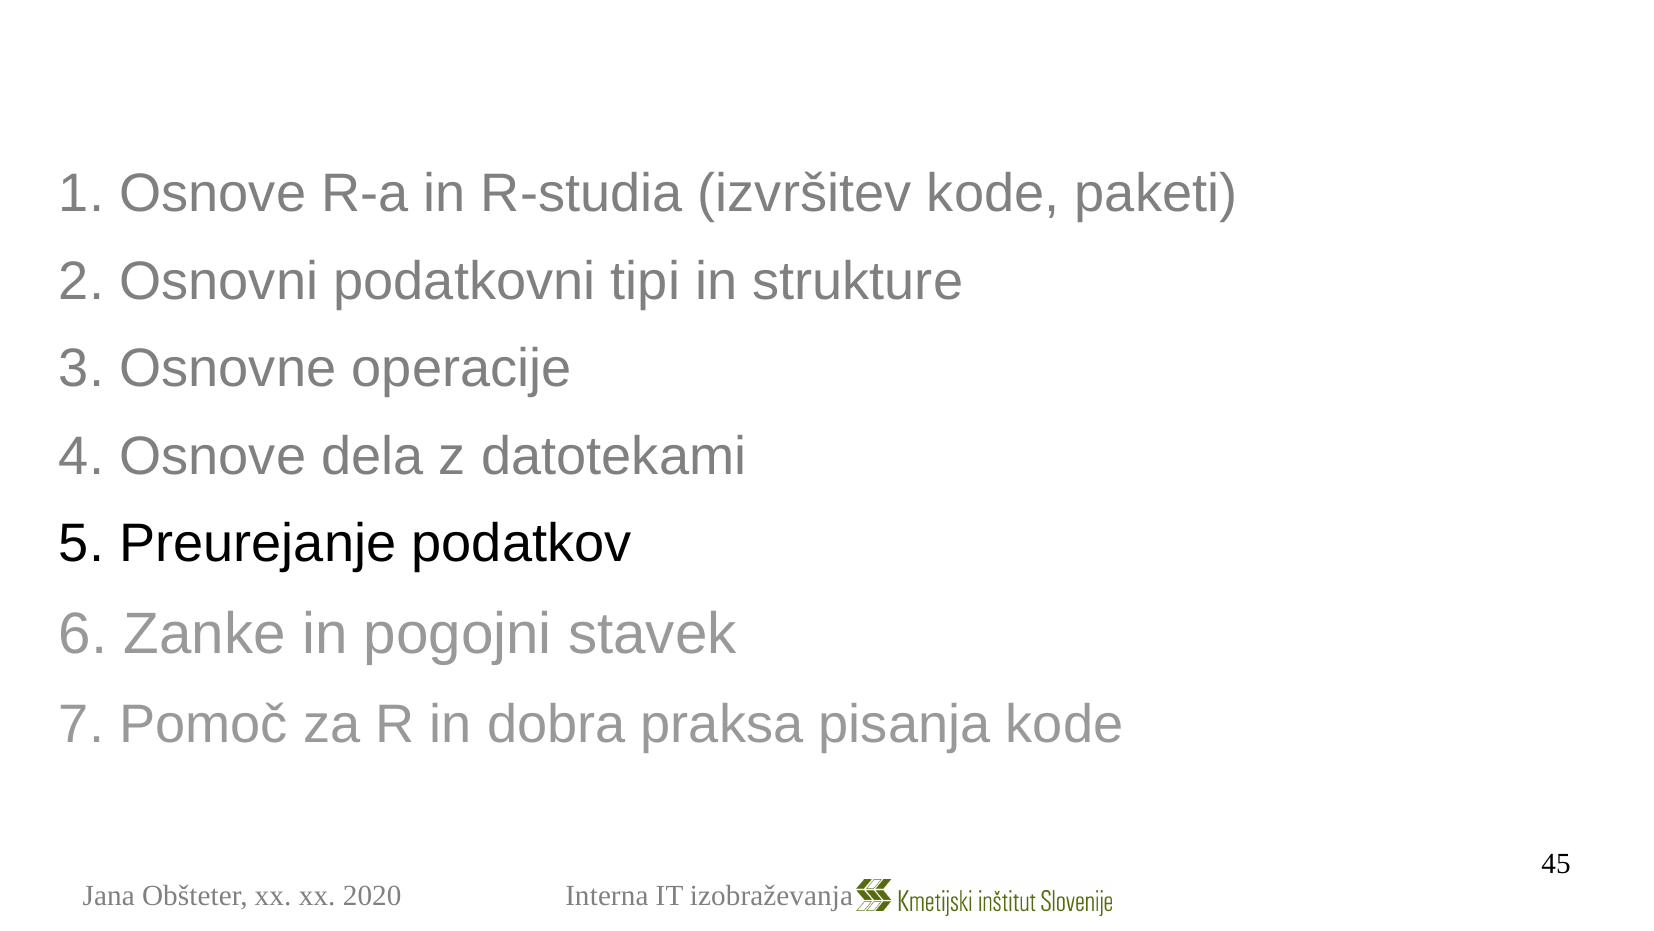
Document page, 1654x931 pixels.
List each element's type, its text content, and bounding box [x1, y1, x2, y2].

list 1. Osnove R-a in R-studia (izvršitev kode, paketi) 2. Osnovni podatkovni tipi in strukture 3. Osnovne operacije 4. Osnove dela z datotekami 5. Preurejanje podatkov 6. Zanke in pogojni stavek 7. Pomoč za R in dobra praksa pisanja kode [59, 153, 1619, 815]
picture [856, 879, 1112, 916]
